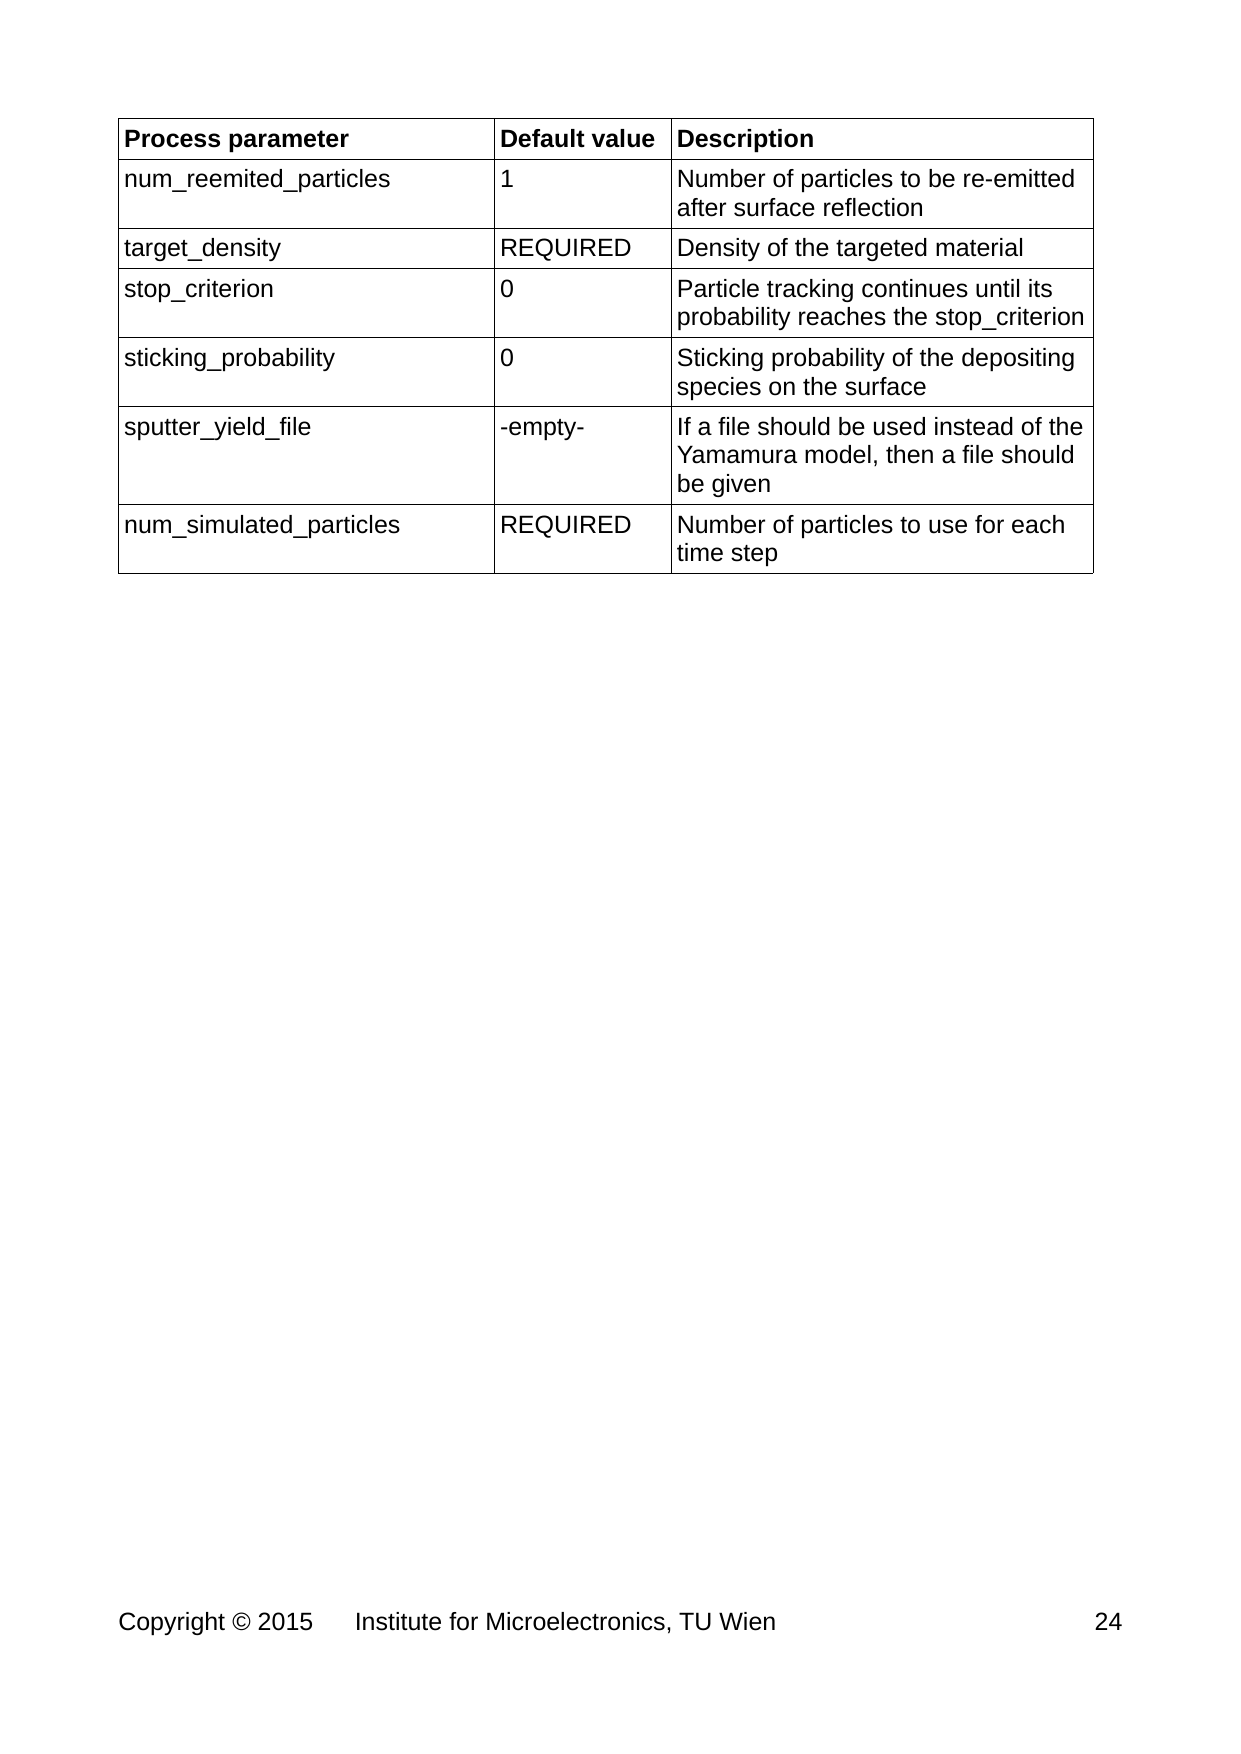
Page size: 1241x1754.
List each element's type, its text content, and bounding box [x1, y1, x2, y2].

table_header Default value [495, 119, 671, 158]
table_cell Number of particles to use for each time step [672, 505, 1093, 573]
table_cell Sticking probability of the depositing species on the surface [672, 338, 1093, 406]
table_header Description [672, 119, 1093, 158]
table_cell num_simulated_particles [119, 505, 494, 573]
table_cell sputter_yield_file [119, 407, 494, 504]
table_cell stop_criterion [119, 269, 494, 337]
table_header Process parameter [119, 119, 494, 158]
table_cell REQUIRED [495, 229, 671, 268]
table_cell sticking_probability [119, 338, 494, 406]
table_cell Number of particles to be re-emitted after surface reflection [672, 160, 1093, 227]
table_cell If a file should be used instead of the Yamamura model, then a file should be given [672, 407, 1093, 504]
table_cell target_density [119, 229, 494, 268]
table_cell 0 [495, 338, 671, 406]
table_cell 1 [495, 160, 671, 227]
table_cell Density of the targeted material [672, 229, 1093, 268]
table_cell Particle tracking continues until its probability reaches the stop_criterion [672, 269, 1093, 337]
table_cell REQUIRED [495, 505, 671, 573]
table_cell 0 [495, 269, 671, 337]
table_cell num_reemited_particles [119, 160, 494, 227]
table_cell -empty- [495, 407, 671, 504]
